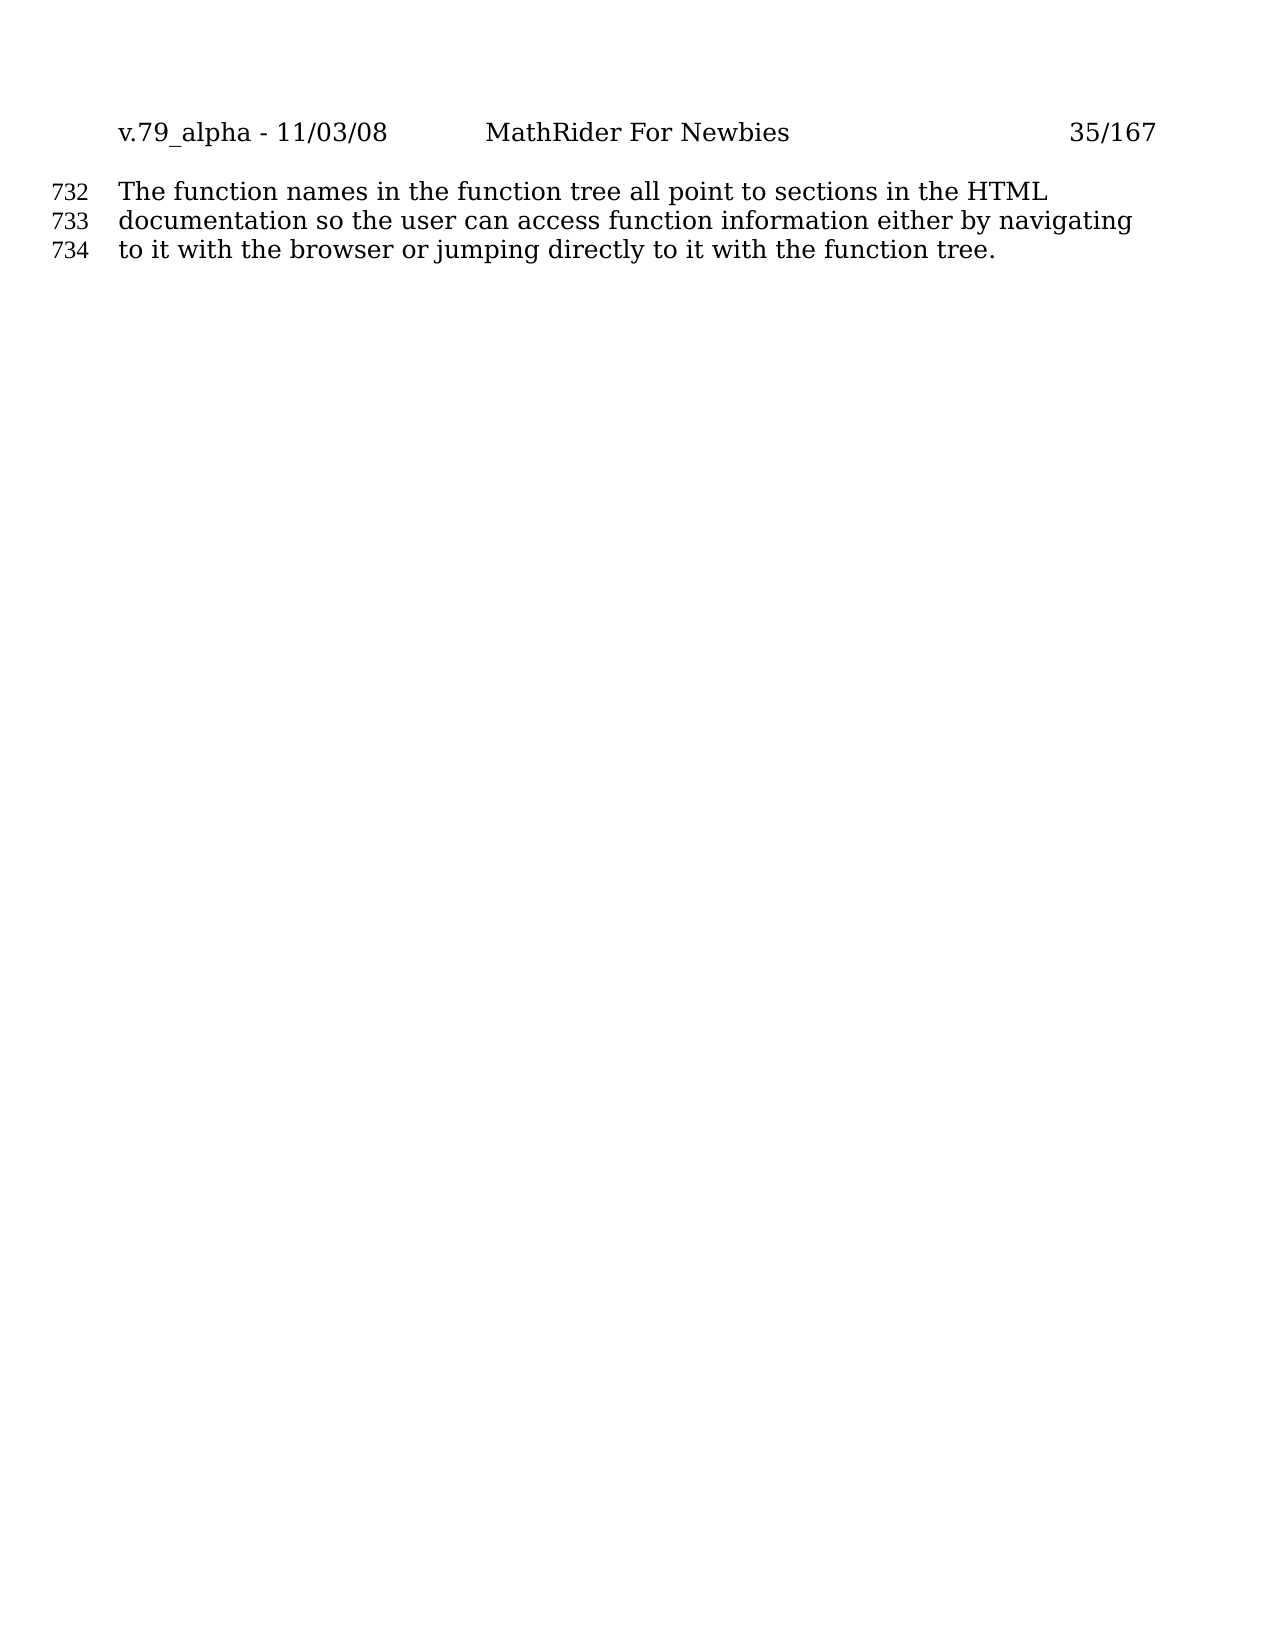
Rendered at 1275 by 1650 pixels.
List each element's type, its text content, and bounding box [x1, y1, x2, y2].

text The function names in the function tree all point to sections in the HTML documentation so the user can access function information either by navigating to it with the browser or jumping directly to it with the function tree. [118, 177, 1157, 264]
